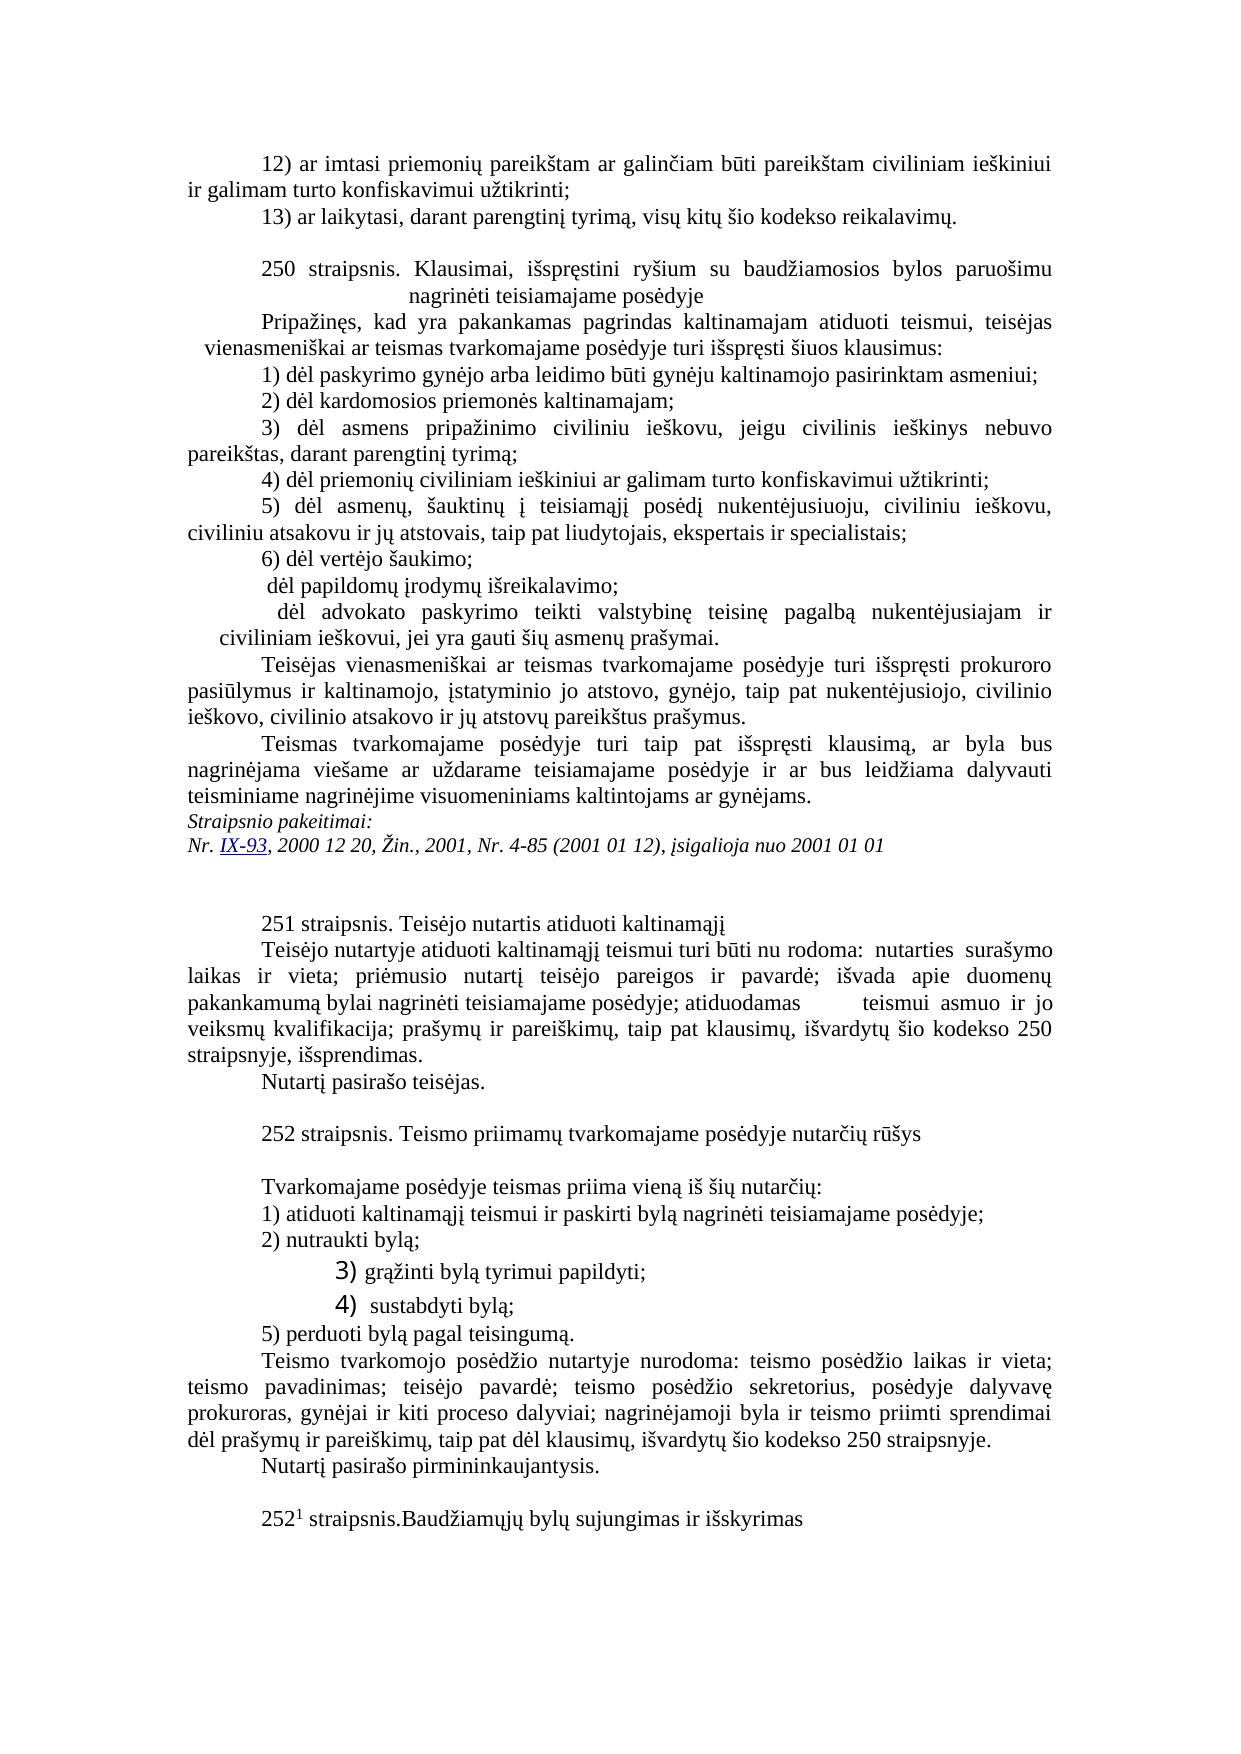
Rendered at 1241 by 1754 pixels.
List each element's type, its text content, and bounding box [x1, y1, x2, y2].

text 2) nutraukti bylą; [187, 1226, 1053, 1252]
text Nutartį pasirašo teisėjas. [218, 1068, 1053, 1094]
text Pripažinęs, kad yra pakankamas pagrindas kaltinamajam atiduoti teismui, teisėjas vienasmeniškai ar teismas tvarkomajame posėdyje turi išspręsti šiuos klausimus: [204, 308, 1053, 361]
text 2521 straipsnis.Baudžiamųjų bylų sujungimas ir išskyrimas [187, 1505, 1053, 1531]
text 4) dėl priemonių civiliniam ieškiniui ar galimam turto konfiskavimui užtikrinti; [187, 466, 1053, 493]
text 2) dėl kardomosios priemonės kaltinamajam; [220, 387, 1053, 413]
list sustabdyti bylą; [261, 1286, 1053, 1320]
text Teisėjas vienasmeniškai ar teismas tvarkomajame posėdyje turi išspręsti prokuroro pasiūlymus ir kaltinamojo, įstatyminio jo atstovo, gynėjo, taip pat nukentėjusiojo, civilinio ieškovo, civilinio atsakovo ir jų atstovų pareikštus prašymus. [187, 651, 1053, 730]
text 5) perduoti bylą pagal teisingumą. [187, 1320, 1053, 1347]
list dėl advokato paskyrimo teikti valstybinę teisinę pagalbą nukentėjusiajam ir civiliniam ieškovui, jei yra gauti šių asmenų prašymai. [219, 598, 1053, 651]
text 252 straipsnis. Teismo priimamų tvarkomajame posėdyje nutarčių rūšys [187, 1121, 1053, 1147]
text 250 straipsnis. Klausimai, išspręstini ryšium su baudžiamosios bylos paruošimu nagrinėti teisiamajame posėdyje [261, 255, 1053, 308]
text Nutartį pasirašo pirmininkaujantysis. [187, 1452, 1053, 1478]
list grąžinti bylą tyrimui papildyti; [261, 1252, 1053, 1286]
text 1) atiduoti kaltinamąjį teismui ir paskirti bylą nagrinėti teisiamajame posėdyje; [187, 1199, 1053, 1226]
text 251 straipsnis. Teisėjo nutartis atiduoti kaltinamąjį [187, 910, 1053, 936]
text 1) dėl paskyrimo gynėjo arba leidimo būti gynėju kaltinamojo pasirinktam asmeniui; [207, 361, 1053, 387]
text 5) dėl asmenų, šauktinų į teisiamąjį posėdį nukentėjusiuoju, civiliniu ieškovu, civiliniu atsakovu ir jų atstovais, taip pat liudytojais, ekspertais ir specialistais; [187, 493, 1053, 545]
text Teismo tvarkomojo posėdžio nutartyje nurodoma: teismo posėdžio laikas ir vieta; teismo pavadinimas; teisėjo pavardė; teismo posėdžio sekretorius, posėdyje dalyvavę prokuroras, gynėjai ir kiti proceso dalyviai; nagrinėjamoji byla ir teismo priimti sprendimai dėl prašymų ir pareiškimų, taip pat dėl klausimų, išvardytų šio kodekso 250 straipsnyje. [187, 1347, 1053, 1452]
text Teisėjo nutartyje atiduoti kaltinamąjį teismui turi būti nu rodoma: nutarties surašymo laikas ir vieta; priėmusio nutartį teisėjo pareigos ir pavardė; išvada apie duomenų pakankamumą bylai nagrinėti teisiamajame posėdyje; atiduodamas teismui asmuo ir jo veiksmų kvalifikacija; prašymų ir pareiškimų, taip pat klausimų, išvardytų šio kodekso 250 straipsnyje, išsprendimas. [187, 936, 1053, 1068]
text 6) dėl vertėjo šaukimo; [219, 545, 1053, 572]
list dėl papildomų įrodymų išreikalavimo; [219, 572, 1053, 598]
text 12) ar imtasi priemonių pareikštam ar galinčiam būti pareikštam civiliniam ieškiniui ir galimam turto konfiskavimui užtikrinti; [187, 150, 1053, 203]
text Teismas tvarkomajame posėdyje turi taip pat išspręsti klausimą, ar byla bus nagrinėjama viešame ar uždarame teisiamajame posėdyje ir ar bus leidžiama dalyvauti teisminiame nagrinėjime visuomeniniams kaltintojams ar gynėjams. [187, 730, 1053, 809]
text 3) dėl asmens pripažinimo civiliniu ieškovu, jeigu civilinis ieškinys nebuvo pareikštas, darant parengtinį tyrimą; [187, 413, 1053, 466]
text 13) ar laikytasi, darant parengtinį tyrimą, visų kitų šio kodekso reikalavimų. [187, 203, 1053, 229]
text Nr. IX-93, 2000 12 20, Žin., 2001, Nr. 4-85 (2001 01 12), įsigalioja nuo 2001 01 01 [187, 833, 1053, 857]
text Straipsnio pakeitimai: [187, 809, 1053, 833]
text Tvarkomajame posėdyje teismas priima vieną iš šių nutarčių: [187, 1173, 1053, 1199]
